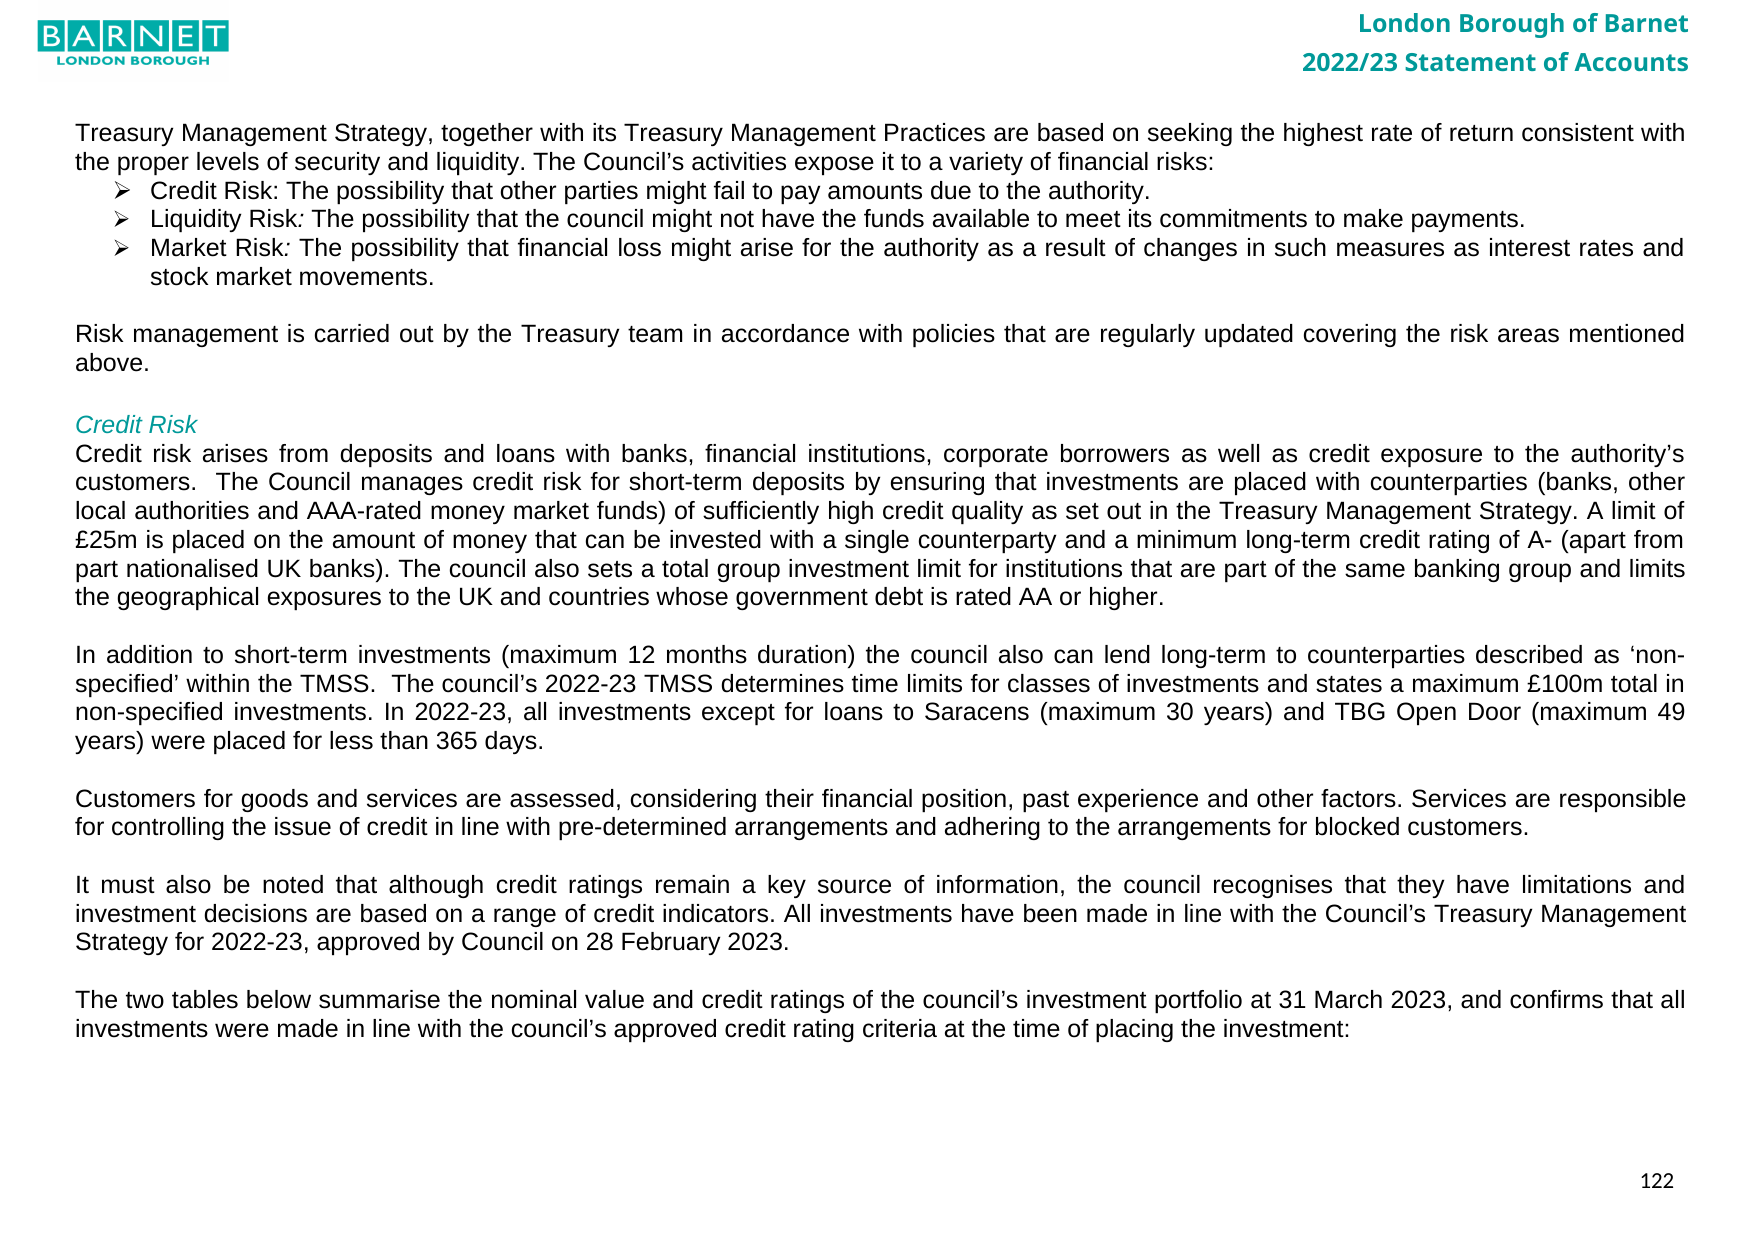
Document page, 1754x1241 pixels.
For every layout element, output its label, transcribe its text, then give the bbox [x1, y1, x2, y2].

list Liquidity Risk: The possibility that the council might not have the funds available to meet its commitments to make payments. [112, 204, 1689, 233]
list Credit Risk: The possibility that other parties might fail to pay amounts due to the authority. [112, 176, 1689, 204]
text Risk management is carried out by the Treasury team in accordance with policies that are regularly updated covering the risk areas mentioned above. [75, 319, 1689, 377]
text Credit risk arises from deposits and loans with banks, financial institutions, corporate borrowers as well as credit exposure to the authority’s customers. The Council manages credit risk for short-term deposits by ensuring that investments are placed with counterparties (banks, other local authorities and AAA-rated money market funds) of sufficiently high credit quality as set out in the Treasury Management Strategy. A limit of £25m is placed on the amount of money that can be invested with a single counterparty and a minimum long-term credit rating of A- (apart from part nationalised UK banks). The council also sets a total group investment limit for institutions that are part of the same banking group and limits the geographical exposures to the UK and countries whose government debt is rated AA or higher. [75, 439, 1689, 611]
text It must also be noted that although credit ratings remain a key source of information, the council recognises that they have limitations and investment decisions are based on a range of credit indicators. All investments have been made in line with the Council’s Treasury Management Strategy for 2022-23, approved by Council on 28 February 2023. [75, 870, 1689, 956]
text In addition to short-term investments (maximum 12 months duration) the council also can lend long-term to counterparties described as ‘non-specified’ within the TMSS. The council’s 2022-23 TMSS determines time limits for classes of investments and states a maximum £100m total in non-specified investments. In 2022-23, all investments except for loans to Saracens (maximum 30 years) and TBG Open Door (maximum 49 years) were placed for less than 365 days. [75, 640, 1689, 755]
text Customers for goods and services are assessed, considering their financial position, past experience and other factors. Services are responsible for controlling the issue of credit in line with pre-determined arrangements and adhering to the arrangements for blocked customers. [75, 784, 1689, 841]
text Treasury Management Strategy, together with its Treasury Management Practices are based on seeking the highest rate of return consistent with the proper levels of security and liquidity. The Council’s activities expose it to a variety of financial risks: [75, 118, 1689, 176]
subtitle Credit Risk [75, 410, 1689, 439]
text The two tables below summarise the nominal value and credit ratings of the council’s investment portfolio at 31 March 2023, and confirms that all investments were made in line with the council’s approved credit rating criteria at the time of placing the investment: [75, 985, 1689, 1042]
list Market Risk: The possibility that financial loss might arise for the authority as a result of changes in such measures as interest rates and stock market movements. [112, 233, 1689, 291]
